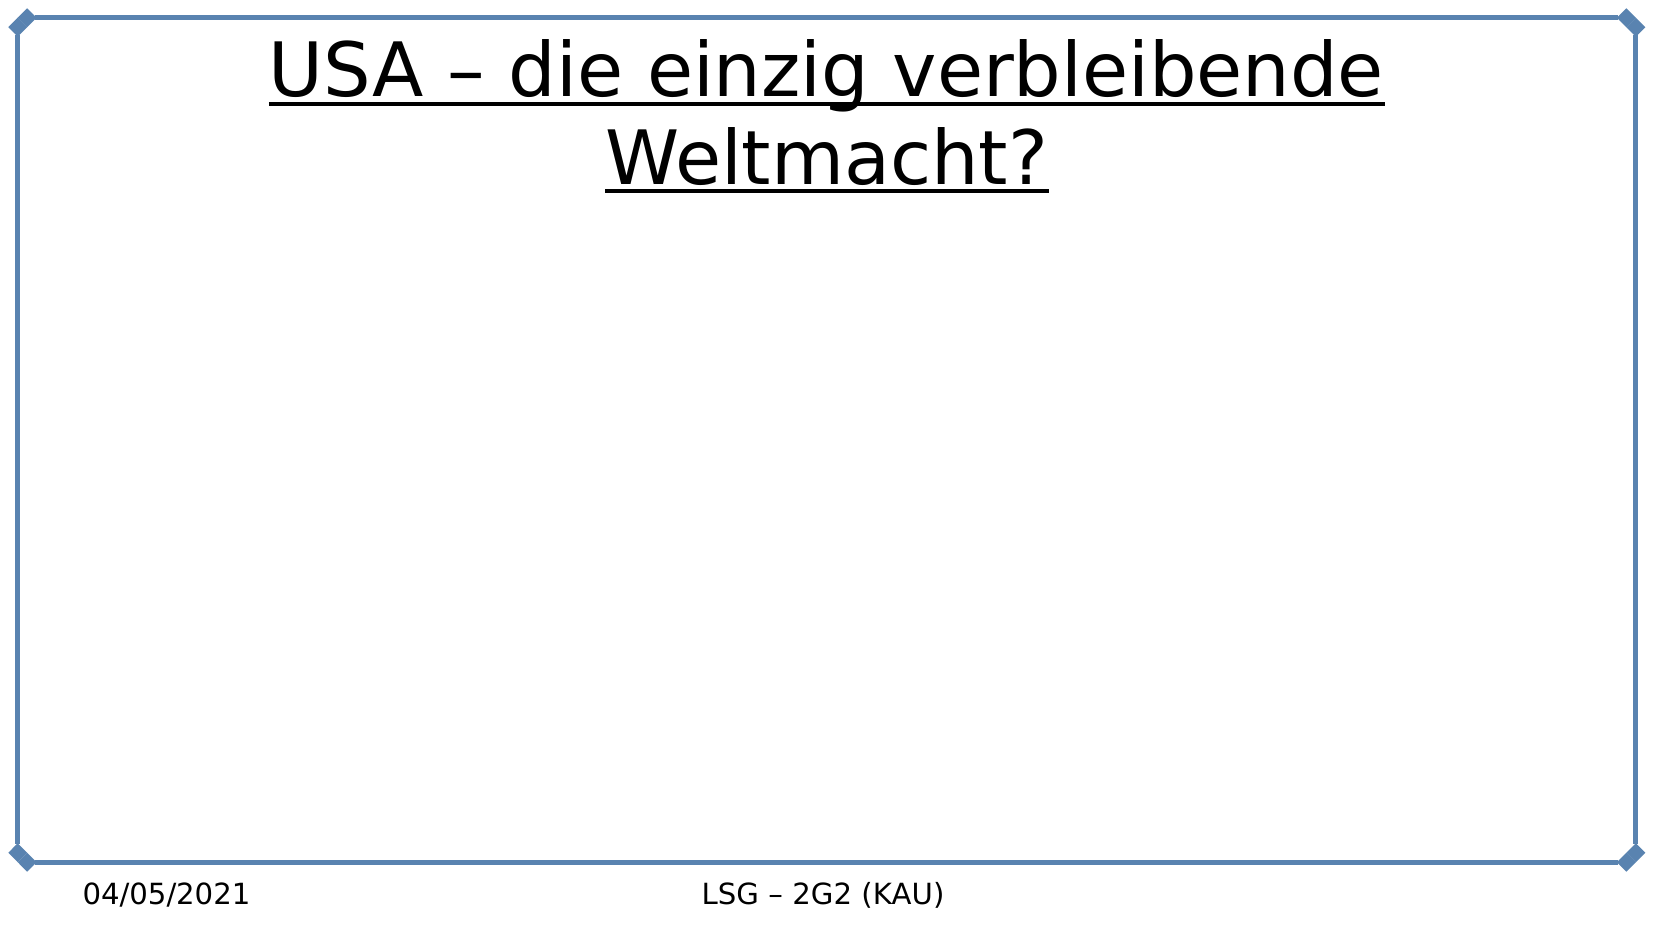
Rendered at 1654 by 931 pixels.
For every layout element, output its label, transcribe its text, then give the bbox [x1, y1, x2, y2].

title USA – die einzig verbleibende Weltmacht? [82, 12, 1571, 218]
